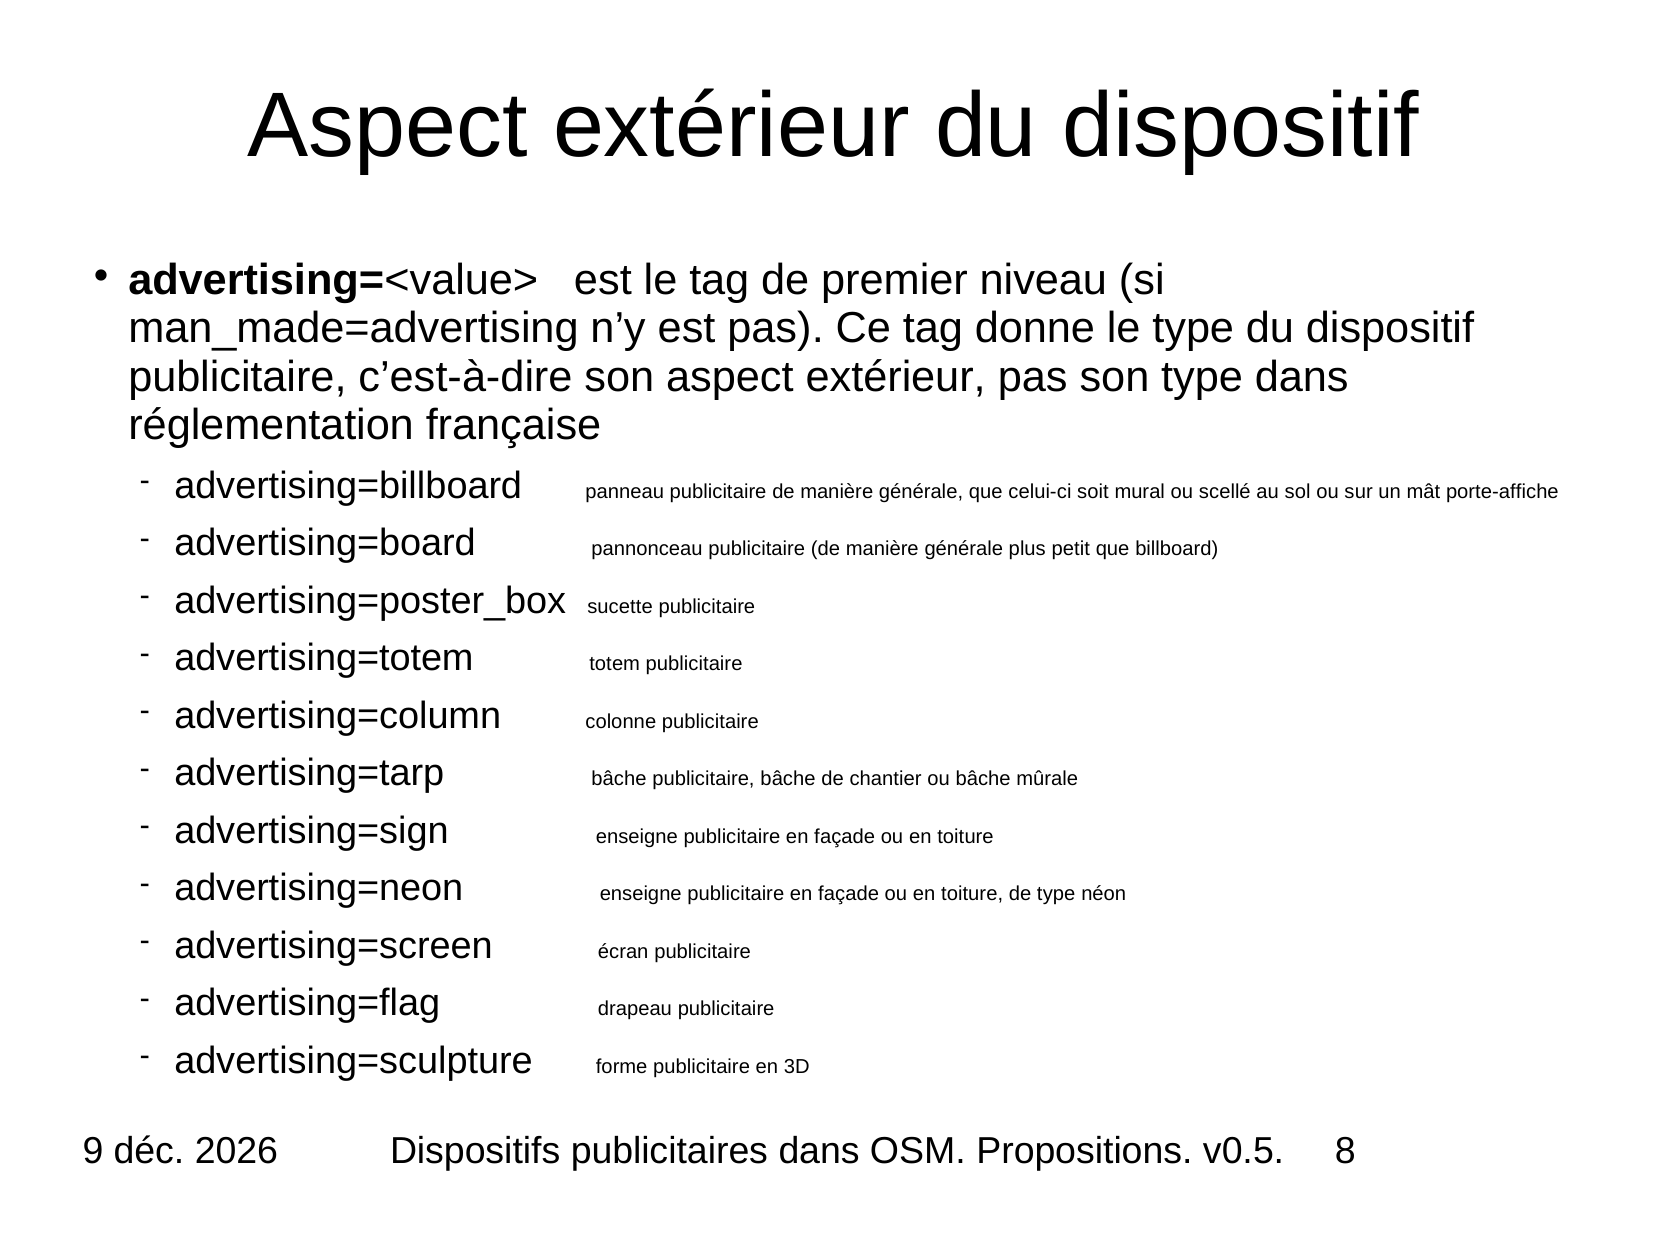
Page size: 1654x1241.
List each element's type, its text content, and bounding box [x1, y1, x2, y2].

title Aspect extérieur du dispositif [90, 19, 1579, 225]
list advertising=<value> est le tag de premier niveau (si man_made=advertising n’y est pas). Ce tag donne le type du dispositif publicitaire, c’est-à-dire son aspect extérieur, pas son type dans réglementation française advertising=billboard panneau publicitaire de manière générale, que celui-ci soit mural ou scellé au sol ou sur un mât porte-affiche advertising=board pannonceau publicitaire (de manière générale plus petit que billboard) advertising=poster_box sucette publicitaire advertising=totem totem publicitaire advertising=column colonne publicitaire advertising=tarp bâche publicitaire, bâche de chantier ou bâche mûrale advertising=sign enseigne publicitaire en façade ou en toiture advertising=neon enseigne publicitaire en façade ou en toiture, de type néon advertising=screen écran publicitaire advertising=flag drapeau publicitaire advertising=sculpture forme publicitaire en 3D [82, 179, 1571, 1110]
